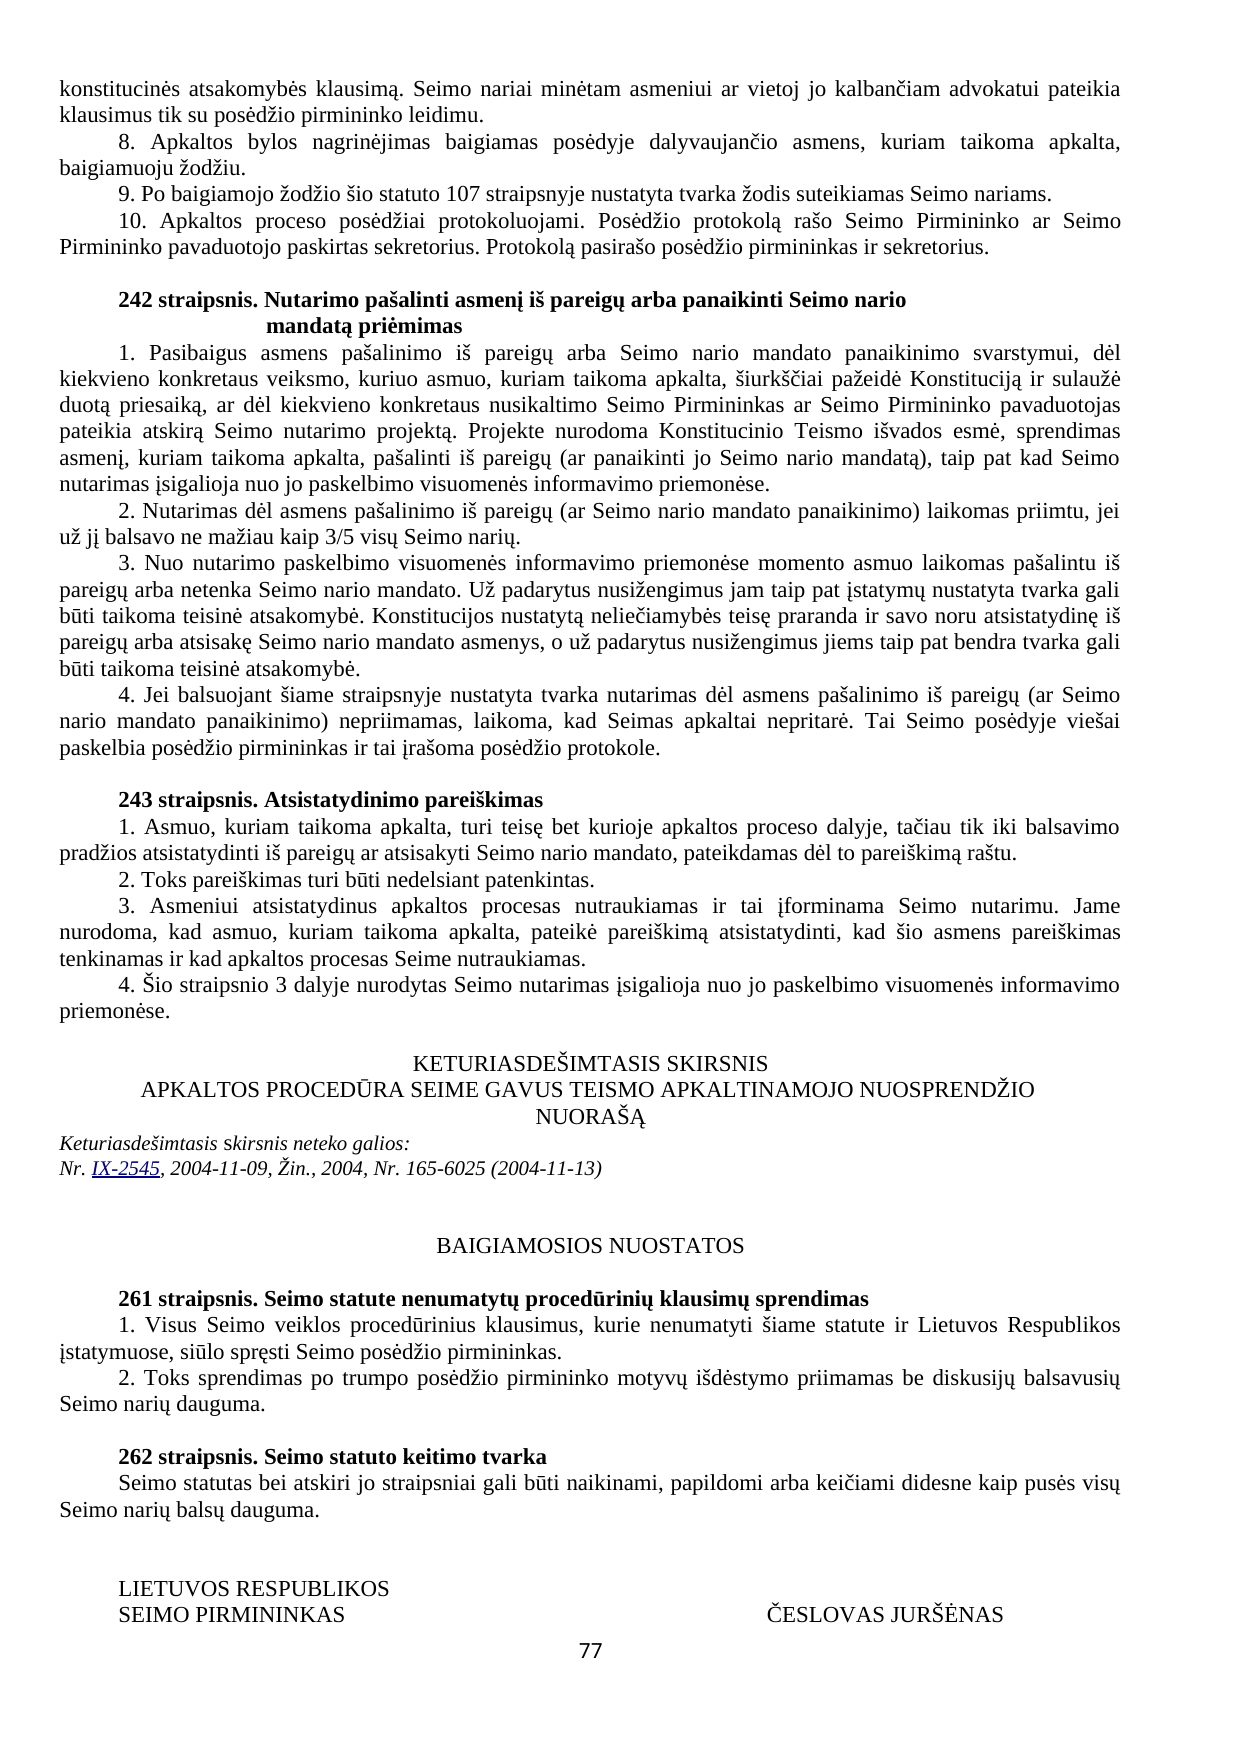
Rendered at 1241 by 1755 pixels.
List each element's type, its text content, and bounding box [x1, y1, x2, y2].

text 261 straipsnis. Seimo statute nenumatytų procedūrinių klausimų sprendimas [59, 1285, 1122, 1311]
text 2. Toks sprendimas po trumpo posėdžio pirmininko motyvų išdėstymo priimamas be diskusijų balsavusių Seimo narių dauguma. [59, 1364, 1122, 1417]
text SEIMO PIRMININKAS ČESLOVAS JURŠĖNAS [59, 1601, 1122, 1628]
text nuorašą [59, 1103, 1122, 1129]
text LIETUVOS RESPUBLIKOS [59, 1575, 1122, 1601]
text mandatą priėmimas [59, 312, 1122, 338]
text 2. Nutarimas dėl asmens pašalinimo iš pareigų (ar Seimo nario mandato panaikinimo) laikomas priimtu, jei už jį balsavo ne mažiau kaip 3/5 visų Seimo narių. [59, 497, 1122, 549]
text 262 straipsnis. Seimo statuto keitimo tvarka [59, 1443, 1122, 1469]
text konstitucinės atsakomybės klausimą. Seimo nariai minėtam asmeniui ar vietoj jo kalbančiam advokatui pateikia klausimus tik su posėdžio pirmininko leidimu. [59, 75, 1122, 128]
text 242 straipsnis. Nutarimo pašalinti asmenį iš pareigų arba panaikinti Seimo nario [59, 286, 1122, 312]
text 1. Visus Seimo veiklos procedūrinius klausimus, kurie nenumatyti šiame statute ir Lietuvos Respublikos įstatymuose, siūlo spręsti Seimo posėdžio pirmininkas. [59, 1311, 1122, 1364]
text 1. Pasibaigus asmens pašalinimo iš pareigų arba Seimo nario mandato panaikinimo svarstymui, dėl kiekvieno konkretaus veiksmo, kuriuo asmuo, kuriam taikoma apkalta, šiurkščiai pažeidė Konstituciją ir sulaužė duotą priesaiką, ar dėl kiekvieno konkretaus nusikaltimo Seimo Pirmininkas ar Seimo Pirmininko pavaduotojas pateikia atskirą Seimo nutarimo projektą. Projekte nurodoma Konstitucinio Teismo išvados esmė, sprendimas asmenį, kuriam taikoma apkalta, pašalinti iš pareigų (ar panaikinti jo Seimo nario mandatą), taip pat kad Seimo nutarimas įsigalioja nuo jo paskelbimo visuomenės informavimo priemonėse. [59, 338, 1122, 497]
text Apkaltos procedūra Seime gavus teismo apkaltinamojo nuosprendžio [59, 1076, 1122, 1103]
text KETURIASDEŠIMTASIS SKIRSNIS [59, 1050, 1122, 1076]
text Seimo statutas bei atskiri jo straipsniai gali būti naikinami, papildomi arba keičiami didesne kaip pusės visų Seimo narių balsų dauguma. [59, 1469, 1122, 1522]
text 243 straipsnis. Atsistatydinimo pareiškimas [59, 787, 1122, 813]
text 4. Šio straipsnio 3 dalyje nurodytas Seimo nutarimas įsigalioja nuo jo paskelbimo visuomenės informavimo priemonėse. [59, 971, 1122, 1024]
text 2. Toks pareiškimas turi būti nedelsiant patenkintas. [59, 866, 1122, 892]
text 1. Asmuo, kuriam taikoma apkalta, turi teisę bet kurioje apkaltos proceso dalyje, tačiau tik iki balsavimo pradžios atsistatydinti iš pareigų ar atsisakyti Seimo nario mandato, pateikdamas dėl to pareiškimą raštu. [59, 813, 1122, 866]
text 3. Asmeniui atsistatydinus apkaltos procesas nutraukiamas ir tai įforminama Seimo nutarimu. Jame nurodoma, kad asmuo, kuriam taikoma apkalta, pateikė pareiškimą atsistatydinti, kad šio asmens pareiškimas tenkinamas ir kad apkaltos procesas Seime nutraukiamas. [59, 892, 1122, 971]
text Keturiasdešimtasis skirsnis neteko galios: [59, 1129, 1122, 1156]
text 3. Nuo nutarimo paskelbimo visuomenės informavimo priemonėse momento asmuo laikomas pašalintu iš pareigų arba netenka Seimo nario mandato. Už padarytus nusižengimus jam taip pat įstatymų nustatyta tvarka gali būti taikoma teisinė atsakomybė. Konstitucijos nustatytą neliečiamybės teisę praranda ir savo noru atsistatydinę iš pareigų arba atsisakę Seimo nario mandato asmenys, o už padarytus nusižengimus jiems taip pat bendra tvarka gali būti taikoma teisinė atsakomybė. [59, 549, 1122, 681]
text Nr. IX-2545, 2004-11-09, Žin., 2004, Nr. 165-6025 (2004-11-13) [59, 1156, 1122, 1179]
text 8. Apkaltos bylos nagrinėjimas baigiamas posėdyje dalyvaujančio asmens, kuriam taikoma apkalta, baigiamuoju žodžiu. [59, 128, 1122, 180]
text BAIGIAMOSIOS NUOSTATOS [59, 1232, 1122, 1259]
text 10. Apkaltos proceso posėdžiai protokoluojami. Posėdžio protokolą rašo Seimo Pirmininko ar Seimo Pirmininko pavaduotojo paskirtas sekretorius. Protokolą pasirašo posėdžio pirmininkas ir sekretorius. [59, 207, 1122, 259]
text 4. Jei balsuojant šiame straipsnyje nustatyta tvarka nutarimas dėl asmens pašalinimo iš pareigų (ar Seimo nario mandato panaikinimo) nepriimamas, laikoma, kad Seimas apkaltai nepritarė. Tai Seimo posėdyje viešai paskelbia posėdžio pirmininkas ir tai įrašoma posėdžio protokole. [59, 681, 1122, 760]
text 9. Po baigiamojo žodžio šio statuto 107 straipsnyje nustatyta tvarka žodis suteikiamas Seimo nariams. [59, 180, 1122, 207]
